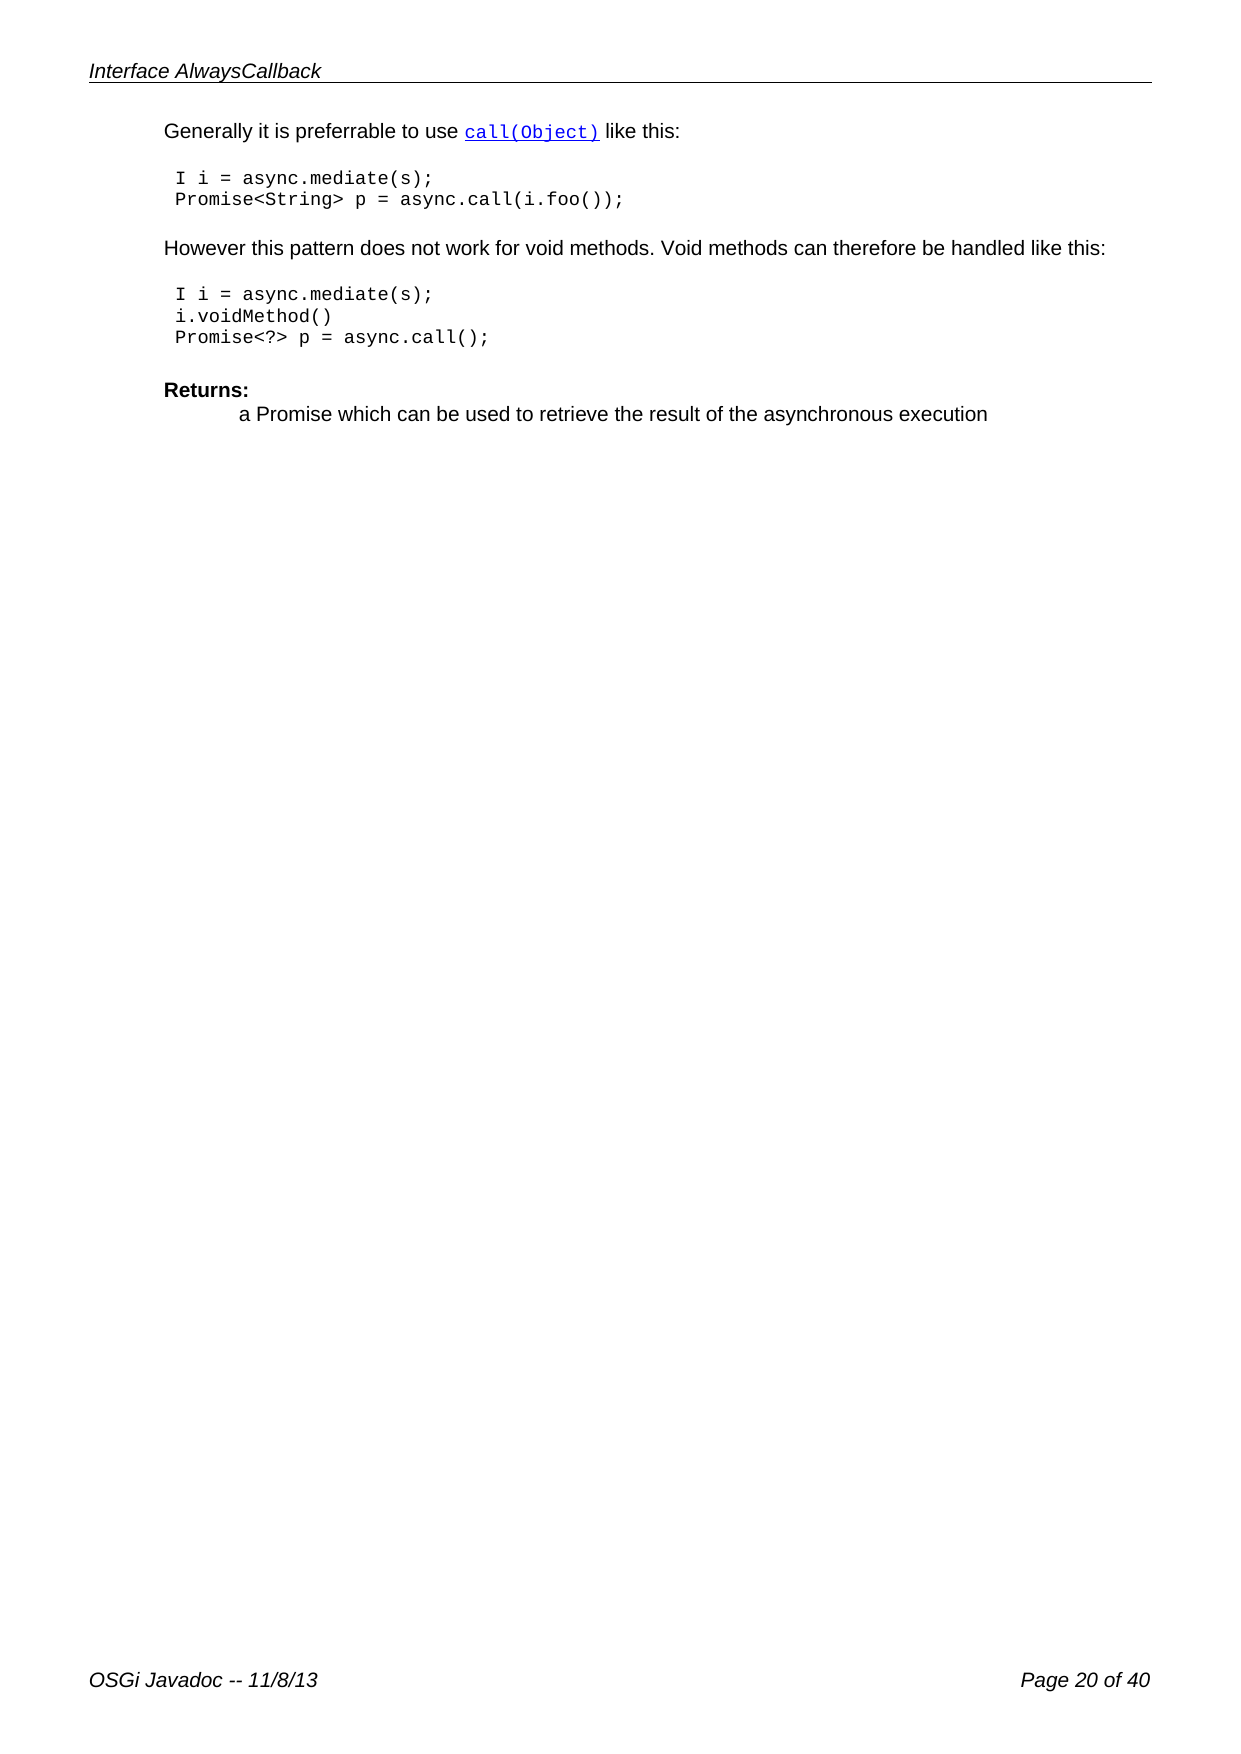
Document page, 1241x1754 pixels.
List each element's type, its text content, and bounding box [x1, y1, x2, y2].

text Generally it is preferrable to use call(Object) like this: [163, 118, 1152, 144]
text a Promise which can be used to retrieve the result of the asynchronous execution [238, 402, 1152, 426]
text However this pattern does not work for void methods. Void methods can therefore be handled like this: [163, 236, 1152, 260]
text Returns: [163, 378, 1152, 402]
text I i = async.mediate(s); Promise<String> p = async.call(i.foo()); [163, 169, 1152, 211]
text I i = async.mediate(s); i.voidMethod() Promise<?> p = async.call(); [163, 285, 1152, 349]
